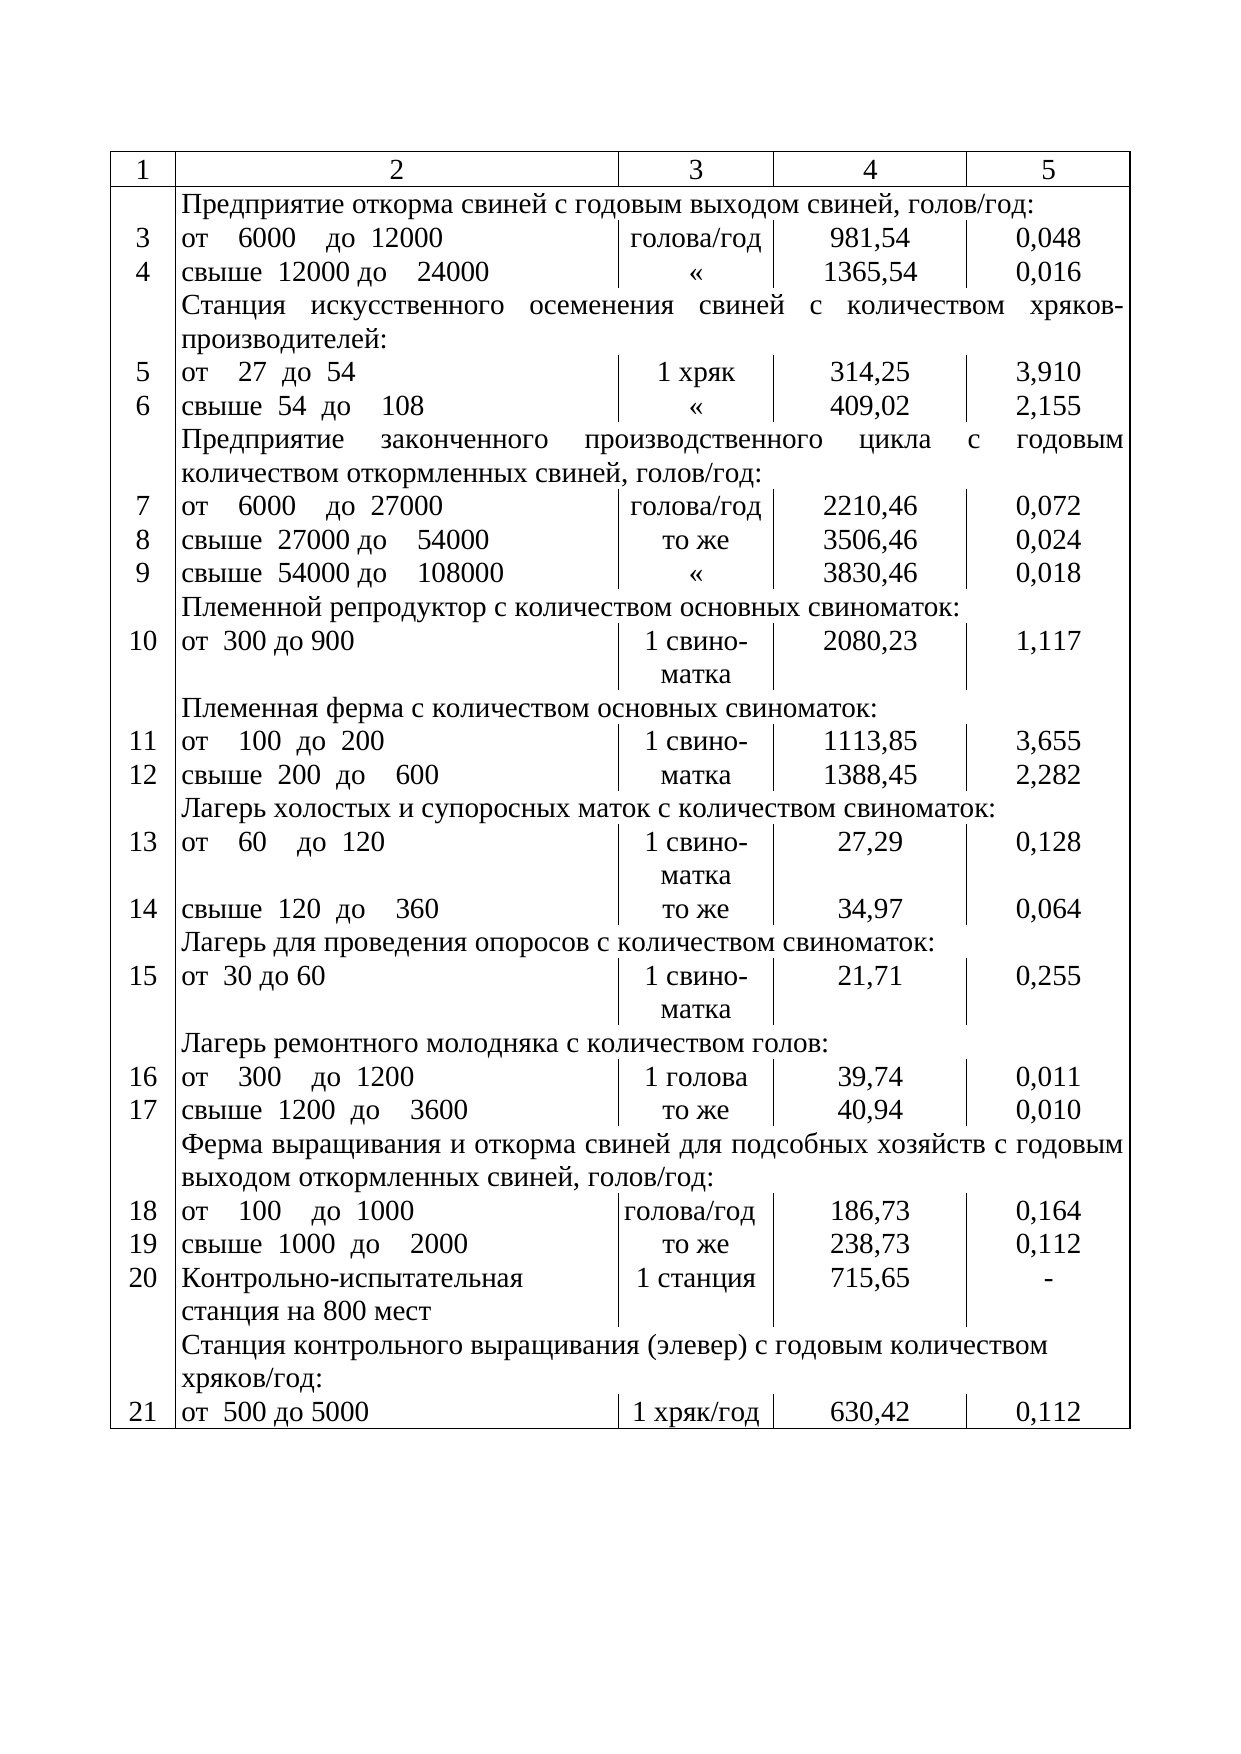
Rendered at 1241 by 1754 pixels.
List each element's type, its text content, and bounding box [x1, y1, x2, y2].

table_cell свыше 1200 до 3600 [176, 1093, 618, 1126]
table_header 5 [967, 152, 1129, 186]
table_cell 20 [111, 1260, 175, 1327]
table_cell 3506,46 [774, 522, 966, 556]
table_cell 2210,46 [774, 489, 966, 522]
table_cell 18 [111, 1193, 175, 1227]
table_cell 186,73 [774, 1193, 966, 1227]
table_cell 1 свино- [619, 724, 773, 757]
table_cell 13 [111, 824, 175, 891]
table_cell свыше 200 до 600 [176, 757, 618, 791]
table_cell Племенная ферма с количеством основных свиноматок: [176, 690, 1129, 723]
table_cell 3,910 [967, 355, 1129, 388]
table_cell 4 [111, 254, 175, 287]
table_cell 1 станция [619, 1260, 773, 1327]
table_cell 17 [111, 1093, 175, 1126]
table_cell Лагерь ремонтного молодняка с количеством голов: [176, 1025, 1129, 1059]
table_cell 19 [111, 1227, 175, 1260]
table_cell 0,016 [967, 254, 1129, 287]
table_cell 8 [111, 522, 175, 556]
table_cell 0,128 [967, 824, 1129, 891]
table_cell 0,010 [967, 1093, 1129, 1126]
table_cell [111, 791, 175, 824]
table_cell « [619, 556, 773, 589]
table_cell 1113,85 [774, 724, 966, 757]
table_cell 12 [111, 757, 175, 791]
table_cell Станция искусственного осеменения свиней с количеством хряков-производителей: [176, 288, 1129, 354]
table_cell голова/год [619, 220, 773, 254]
table_cell 1,117 [967, 623, 1129, 690]
table_cell от 300 до 900 [176, 623, 618, 690]
table_cell 5 [111, 355, 175, 388]
table_cell 1 хряк [619, 355, 773, 388]
table_cell 630,42 [774, 1394, 966, 1428]
table_cell 314,25 [774, 355, 966, 388]
table_cell свыше 1000 до 2000 [176, 1227, 618, 1260]
table_cell 238,73 [774, 1227, 966, 1260]
table_cell то же [619, 1093, 773, 1126]
table_cell свыше 54 до 108 [176, 388, 618, 422]
table_cell голова/год [619, 1193, 773, 1227]
table_cell 15 [111, 958, 175, 1025]
table_cell от 27 до 54 [176, 355, 618, 388]
table_cell 2,282 [967, 757, 1129, 791]
table_cell от 500 до 5000 [176, 1394, 618, 1428]
table_cell 16 [111, 1059, 175, 1092]
table_header 1 [111, 152, 175, 186]
table_cell 0,064 [967, 891, 1129, 925]
table_cell [111, 1126, 175, 1193]
table_cell свыше 27000 до 54000 [176, 522, 618, 556]
table_cell Станция контрольного выращивания (элевер) с годовым количеством хряков/год: [176, 1327, 1129, 1394]
table_cell 1 свино-матка [619, 958, 773, 1025]
table_cell 0,164 [967, 1193, 1129, 1227]
table_cell - [967, 1260, 1129, 1327]
table_cell от 6000 до 27000 [176, 489, 618, 522]
table_cell 7 [111, 489, 175, 522]
table_cell 34,97 [774, 891, 966, 925]
table_cell матка [619, 757, 773, 791]
table_cell [111, 1327, 175, 1394]
table_cell 0,048 [967, 220, 1129, 254]
table_cell 1 хряк/год [619, 1394, 773, 1428]
table_cell [111, 690, 175, 723]
table_cell 2080,23 [774, 623, 966, 690]
table_cell 981,54 [774, 220, 966, 254]
table_cell 1 свино-матка [619, 623, 773, 690]
table_cell 2,155 [967, 388, 1129, 422]
table_cell 1 свино-матка [619, 824, 773, 891]
table_cell 0,024 [967, 522, 1129, 556]
table_cell « [619, 254, 773, 287]
table_cell 9 [111, 556, 175, 589]
table_cell 27,29 [774, 824, 966, 891]
table_cell 21 [111, 1394, 175, 1428]
table_cell 21,71 [774, 958, 966, 1025]
table_header 4 [774, 152, 966, 186]
table_cell то же [619, 891, 773, 925]
table_cell 6 [111, 388, 175, 422]
table_cell [111, 925, 175, 958]
table_cell 3,655 [967, 724, 1129, 757]
table_cell 0,018 [967, 556, 1129, 589]
table_cell 40,94 [774, 1093, 966, 1126]
table_cell 0,112 [967, 1394, 1129, 1428]
table_cell голова/год [619, 489, 773, 522]
table_cell Предприятие законченного производственного цикла с годовым количеством откормленных свиней, голов/год: [176, 422, 1129, 489]
table_cell свыше 54000 до 108000 [176, 556, 618, 589]
table_cell от 300 до 1200 [176, 1059, 618, 1092]
table_cell Лагерь для проведения опоросов с количеством свиноматок: [176, 925, 1129, 958]
table_cell от 100 до 200 [176, 724, 618, 757]
table_cell Племенной репродуктор с количеством основных свиноматок: [176, 589, 1129, 623]
table_cell от 100 до 1000 [176, 1193, 618, 1227]
table_cell Лагерь холостых и супоросных маток с количеством свиноматок: [176, 791, 1129, 824]
table_cell 409,02 [774, 388, 966, 422]
table_cell от 60 до 120 [176, 824, 618, 891]
table_cell 10 [111, 623, 175, 690]
table_cell 715,65 [774, 1260, 966, 1327]
table_cell Ферма выращивания и откорма свиней для подсобных хозяйств с годовым выходом откормленных свиней, голов/год: [176, 1126, 1129, 1193]
table_cell 11 [111, 724, 175, 757]
table_cell 1365,54 [774, 254, 966, 287]
table_cell от 6000 до 12000 [176, 220, 618, 254]
table_cell [111, 187, 175, 220]
table_cell 0,112 [967, 1227, 1129, 1260]
table_header 3 [619, 152, 773, 186]
table_cell 39,74 [774, 1059, 966, 1092]
table_cell Предприятие откорма свиней с годовым выходом свиней, голов/год: [176, 187, 1129, 220]
table_cell [111, 422, 175, 489]
table_cell то же [619, 1227, 773, 1260]
table_cell 3 [111, 220, 175, 254]
table_cell свыше 120 до 360 [176, 891, 618, 925]
table_cell « [619, 388, 773, 422]
table_cell 1 голова [619, 1059, 773, 1092]
table_cell 0,072 [967, 489, 1129, 522]
table_cell 1388,45 [774, 757, 966, 791]
table_cell 0,255 [967, 958, 1129, 1025]
table_cell то же [619, 522, 773, 556]
table_cell свыше 12000 до 24000 [176, 254, 618, 287]
table_header 2 [176, 152, 618, 186]
table_cell 14 [111, 891, 175, 925]
table_cell [111, 589, 175, 623]
table_cell 3830,46 [774, 556, 966, 589]
table_cell Контрольно-испытательная станция на 800 мест [176, 1260, 618, 1327]
table_cell 0,011 [967, 1059, 1129, 1092]
table_cell [111, 288, 175, 354]
table_cell от 30 до 60 [176, 958, 618, 1025]
table_cell [111, 1025, 175, 1059]
